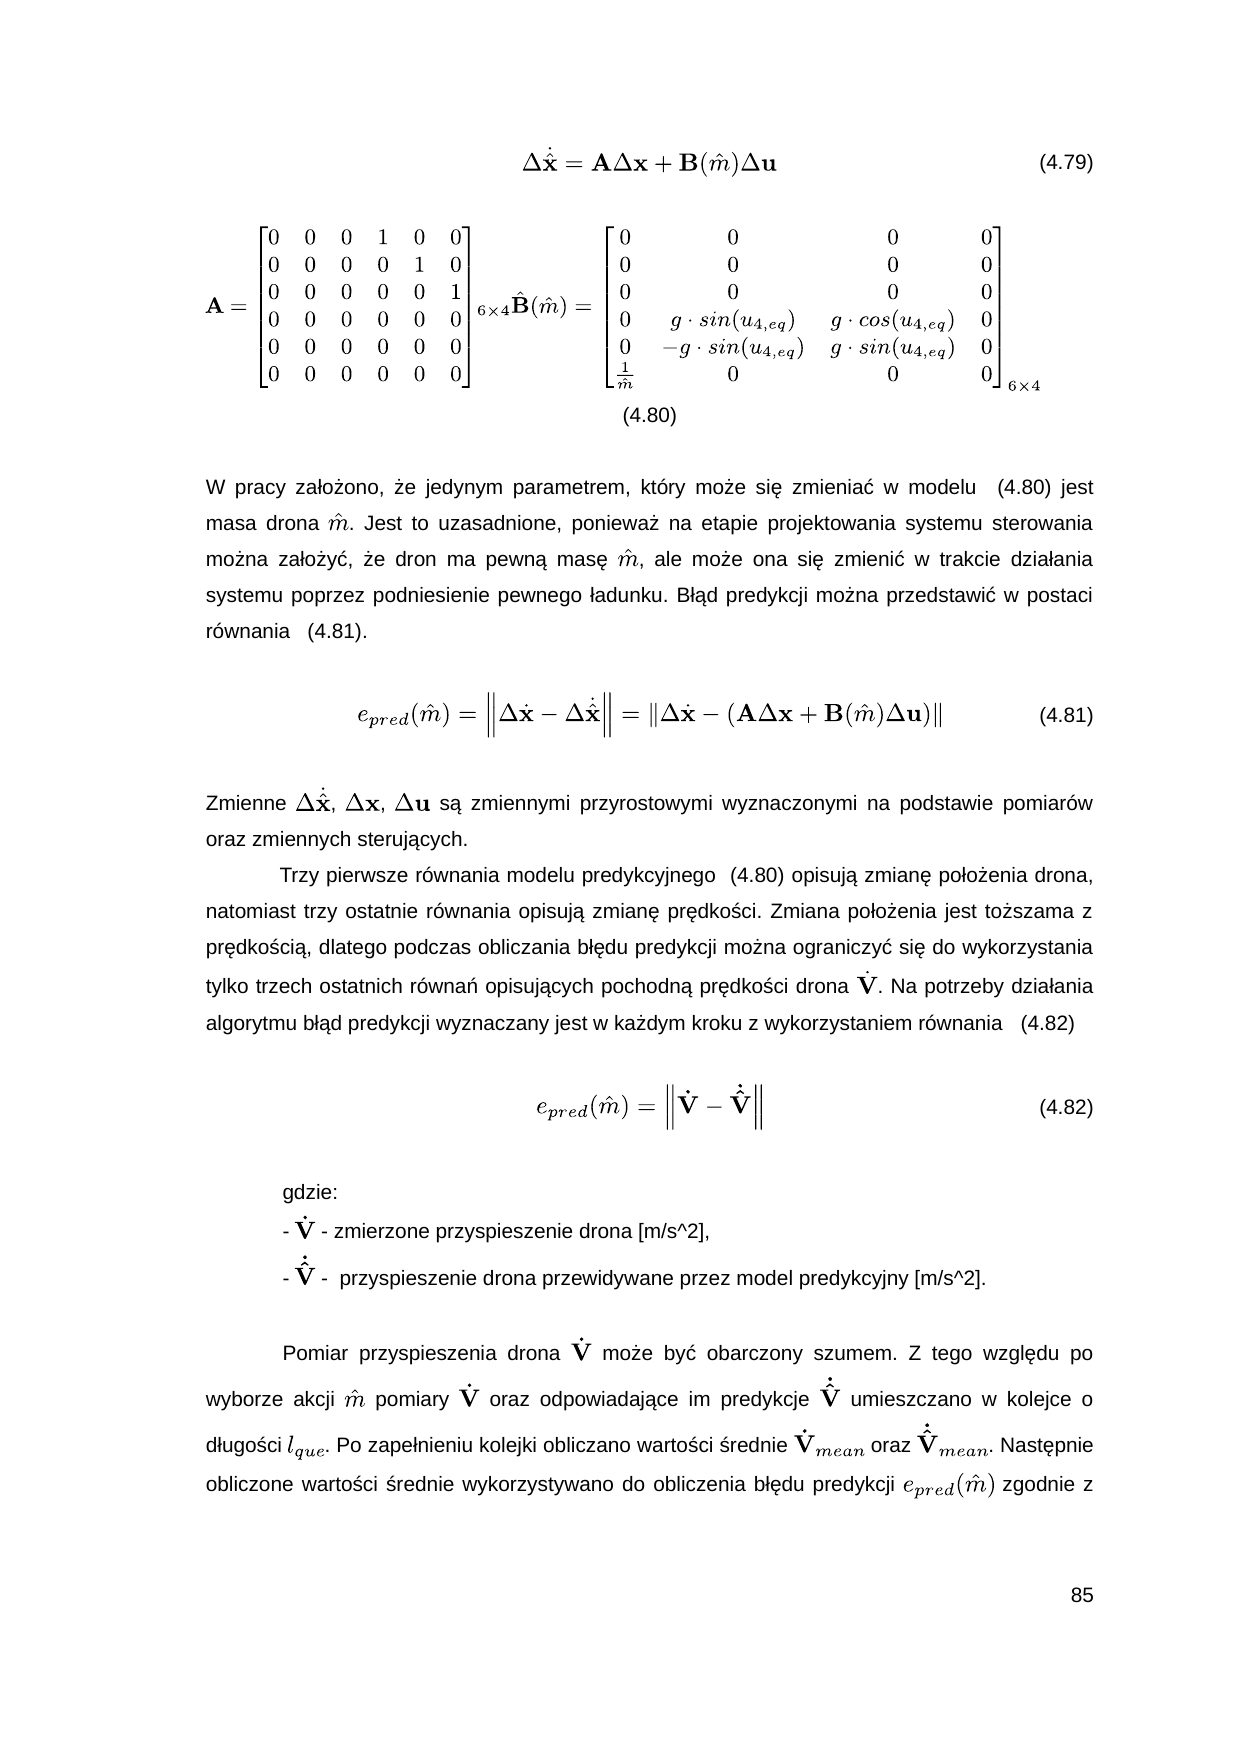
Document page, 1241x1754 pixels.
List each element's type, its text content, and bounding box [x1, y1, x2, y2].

text (4.81) [611, 692, 1093, 738]
text - - zmierzone przyspieszenie drona [m/s^2], [206, 1216, 1093, 1243]
text W pracy założono, że jedynym parametrem, który może się zmieniać w modelu (4.80) jest masa drona . Jest to uzasadnione, ponieważ na etapie projektowania systemu sterowania można założyć, że dron ma pewną masę , ale może ona się zmienić w trakcie działania systemu poprzez podniesienie pewnego ładunku. Błąd predykcji można przedstawić w postaci równania (4.81). [206, 475, 1093, 642]
text (4.82) [762, 1084, 1093, 1130]
text Zmienne , , są zmiennymi przyrostowymi wyznaczonymi na podstawie pomiarów oraz zmiennych sterujących. [206, 787, 1093, 851]
text gdzie: [206, 1179, 1093, 1203]
text [206, 147, 705, 177]
text - - przyspieszenie drona przewidywane przez model predykcyjny [m/s^2]. [206, 1255, 1093, 1289]
text (4.79) [551, 147, 1093, 177]
text [206, 1084, 666, 1130]
text [206, 692, 487, 738]
text Pomiar przyspieszenia drona może być obarczony szumem. Z tego względu po wyborze akcji pomiary oraz odpowiadające im predykcje umieszczano w kolejce o długości . Po zapełnieniu kolejki obliczano wartości średnie oraz . Następnie obliczone wartości średnie wykorzystywano do obliczenia błędu predykcji zgodnie z [206, 1337, 1093, 1498]
text Trzy pierwsze równania modelu predykcyjnego (4.80) opisują zmianę położenia drona, natomiast trzy ostatnie równania opisują zmianę prędkości. Zmiana położenia jest toższama z prędkością, dlatego podczas obliczania błędu predykcji można ograniczyć się do wykorzystania tylko trzech ostatnich równań opisujących pochodną prędkości drona . Na potrzeby działania algorytmu błąd predykcji wyznaczany jest w każdym kroku z wykorzystaniem równania (4.82) [206, 863, 1093, 1034]
text (4.80) [206, 226, 1093, 427]
